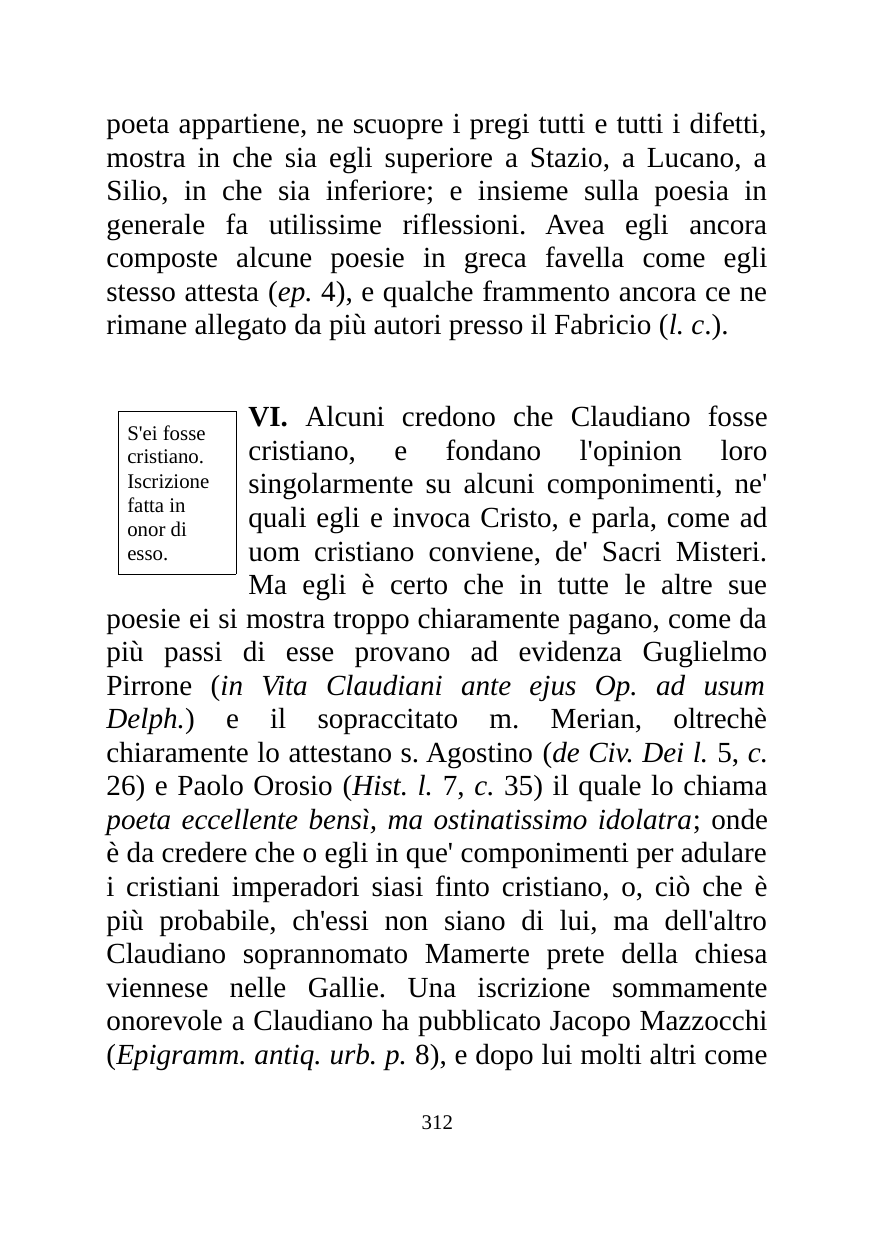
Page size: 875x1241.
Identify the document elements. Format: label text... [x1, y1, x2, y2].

text VI. Alcuni credono che Claudiano fosse cristiano, e fondano l'opinion loro singolarmente su alcuni componimenti, ne' quali egli e invoca Cristo, e parla, come ad uom cristiano conviene, de' Sacri Misteri. Ma egli è certo che in tutte le altre sue poesie ei si mostra troppo chiaramente pagano, come da più passi di esse provano ad evidenza Guglielmo Pirrone (in Vita Claudiani ante ejus Op. ad usum Delph.) e il sopraccitato m. Merian, oltrechè chiaramente lo attestano s. Agostino (de Civ. Dei l. 5, c. 26) e Paolo Orosio (Hist. l. 7, c. 35) il quale lo chiama poeta eccellente bensì, ma ostinatissimo idolatra; onde è da credere che o egli in que' componimenti per adulare i cristiani imperadori siasi finto cristiano, o, ciò che è più probabile, ch'essi non siano di lui, ma dell'altro Claudiano soprannomato Mamerte prete della chiesa viennese nelle Gallie. Una iscrizione sommamente onorevole a Claudiano ha pubblicato Jacopo Mazzocchi (Epigramm. antiq. urb. p. 8), e dopo lui molti altri come [106, 399, 768, 1070]
text S'ei fosse cristiano. Iscrizione fatta in onor di esso. [127, 420, 227, 565]
text poeta appartiene, ne scuopre i pregi tutti e tutti i difetti, mostra in che sia egli superiore a Stazio, a Lucano, a Silio, in che sia inferiore; e insieme sulla poesia in generale fa utilissime riflessioni. Avea egli ancora composte alcune poesie in greca favella come egli stesso attesta (ep. 4), e qualche frammento ancora ce ne rimane allegato da più autori presso il Fabricio (l. c.). [106, 106, 768, 341]
